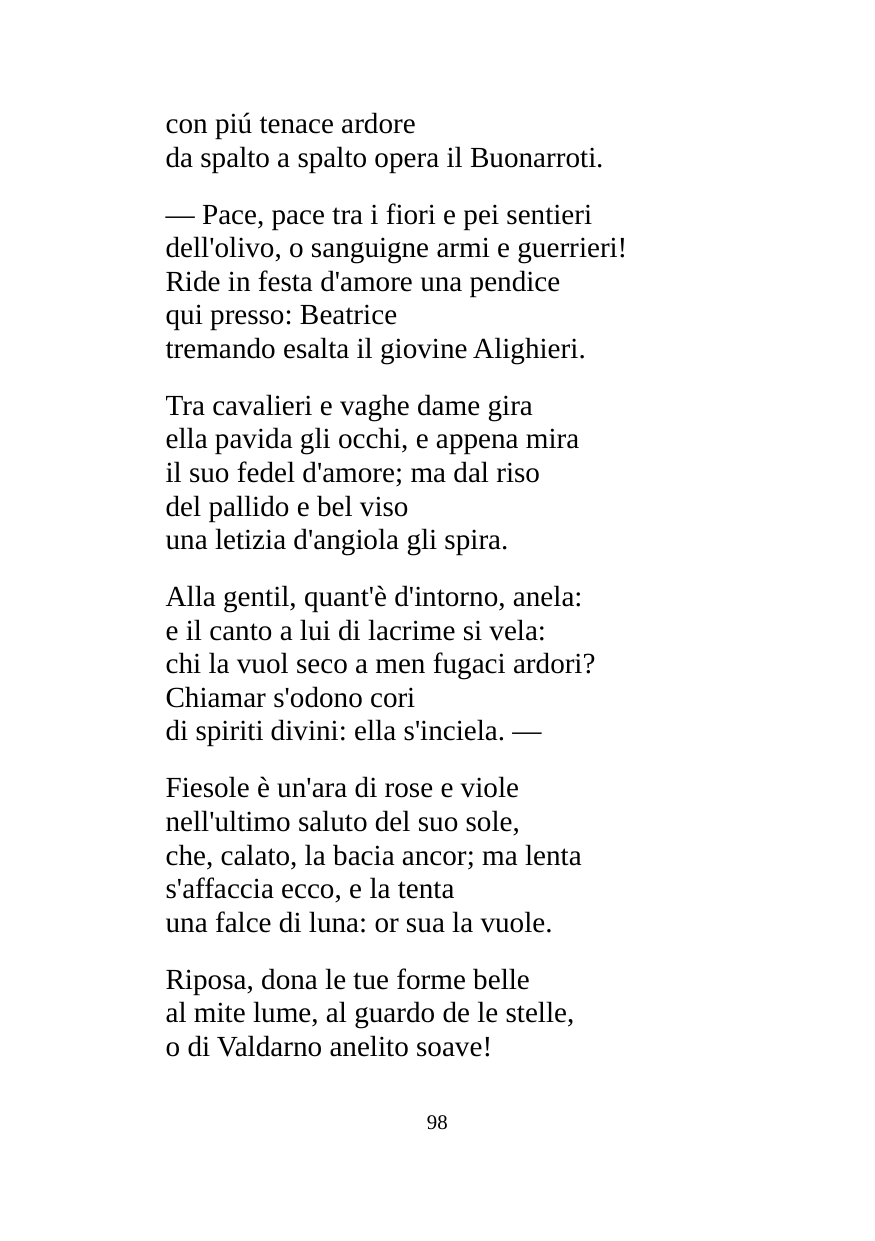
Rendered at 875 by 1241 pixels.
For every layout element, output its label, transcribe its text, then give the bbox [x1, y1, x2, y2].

text Fiesole è un'ara di rose e viole nell'ultimo saluto del suo sole, che, calato, la bacia ancor; ma lenta s'affaccia ecco, e la tenta una falce di luna: or sua la vuole. [165, 771, 768, 938]
text Alla gentil, quant'è d'intorno, anela: e il canto a lui di lacrime si vela: chi la vuol seco a men fugaci ardori? Chiamar s'odono cori di spiriti divini: ella s'inciela. — [165, 579, 768, 747]
text — Pace, pace tra i fiori e pei sentieri dell'olivo, o sanguigne armi e guerrieri! Ride in festa d'amore una pendice qui presso: Beatrice tremando esalta il giovine Alighieri. [165, 197, 768, 364]
text Riposa, dona le tue forme belle al mite lume, al guardo de le stelle, o di Valdarno anelito soave! [165, 962, 768, 1062]
text con piú tenace ardore da spalto a spalto opera il Buonarroti. [165, 106, 768, 173]
text Tra cavalieri e vaghe dame gira ella pavida gli occhi, e appena mira il suo fedel d'amore; ma dal riso del pallido e bel viso una letizia d'angiola gli spira. [165, 388, 768, 556]
